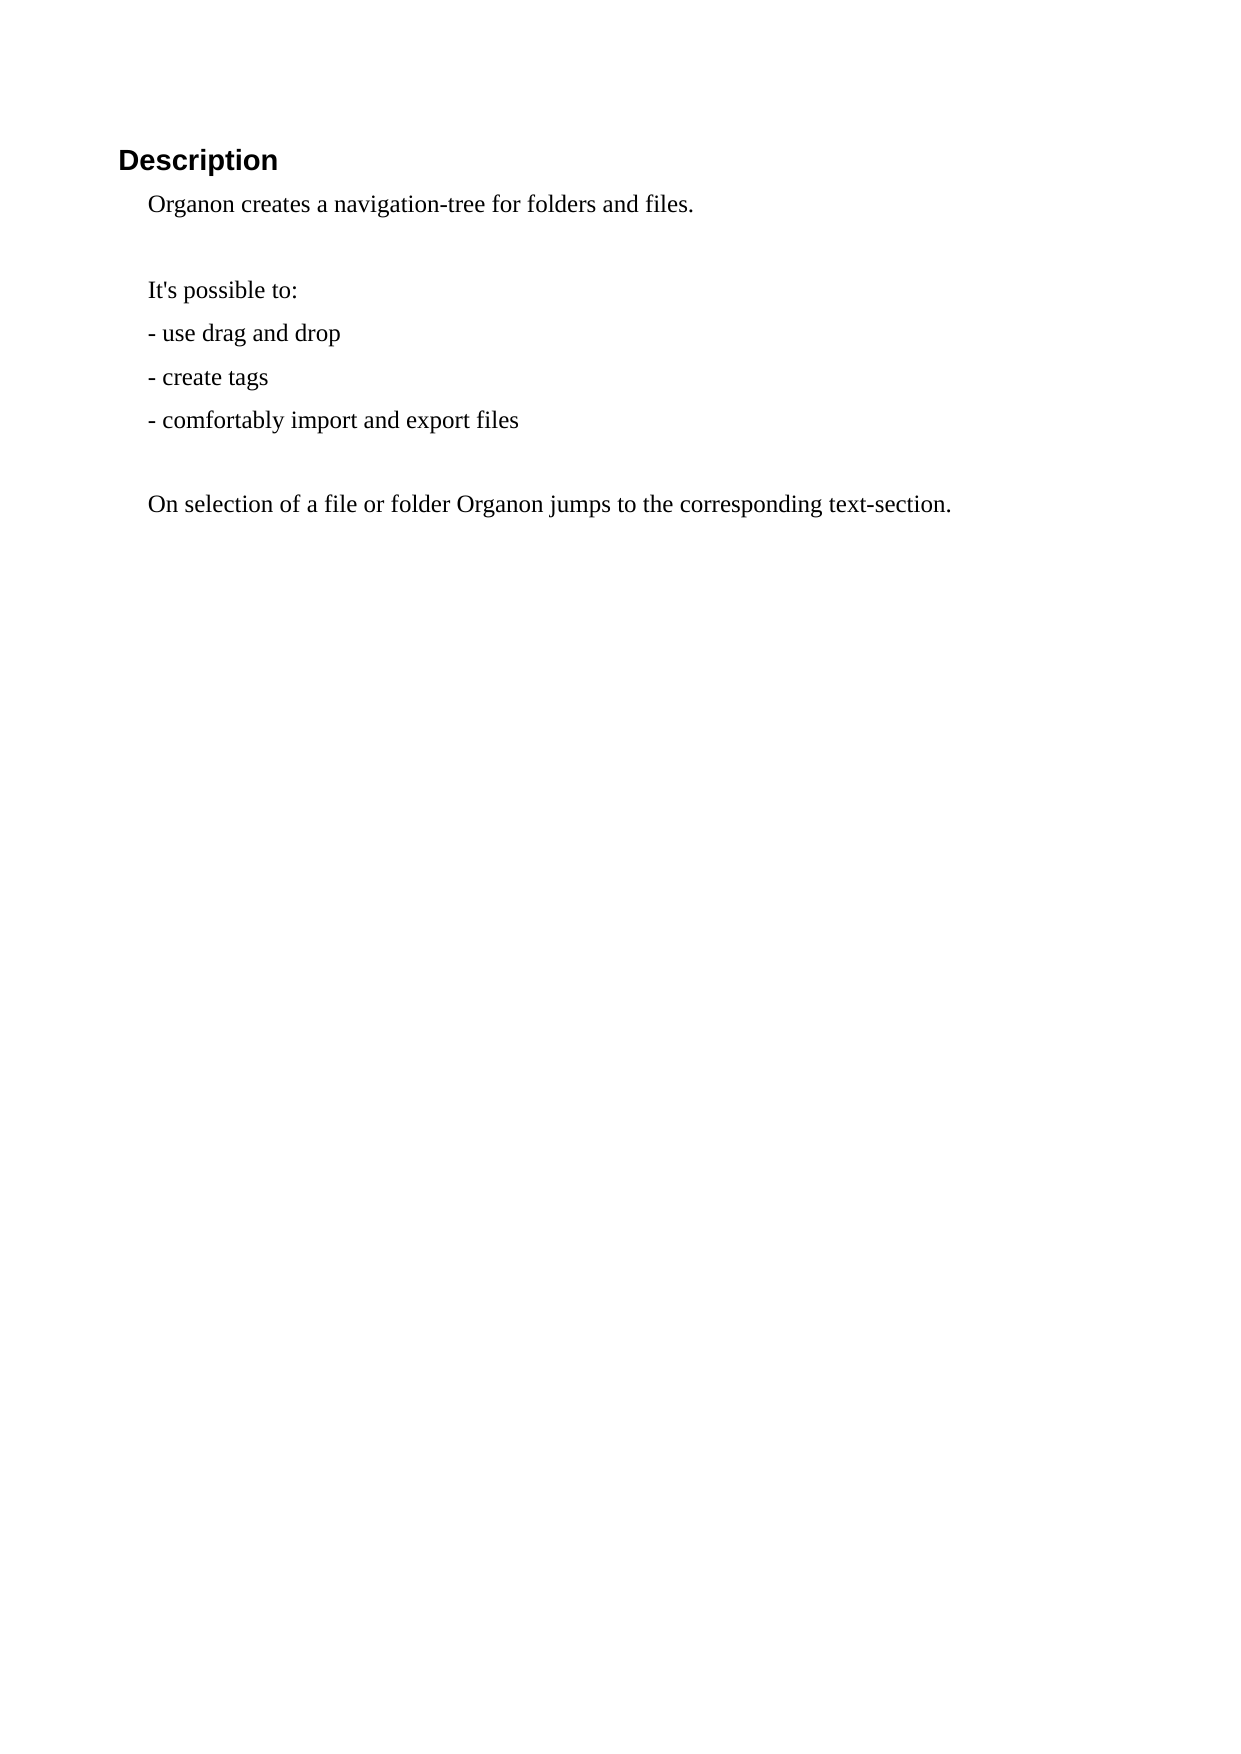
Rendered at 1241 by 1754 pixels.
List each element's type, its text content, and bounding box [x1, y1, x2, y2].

text - use drag and drop - create tags - comfortably import and export files [148, 318, 1122, 433]
text Organon creates a navigation-tree for folders and files. [148, 189, 1122, 218]
text On selection of a file or folder Organon jumps to the corresponding text-section. [148, 489, 1122, 518]
subtitle Description [118, 143, 1122, 177]
text It's possible to: [148, 275, 1122, 304]
